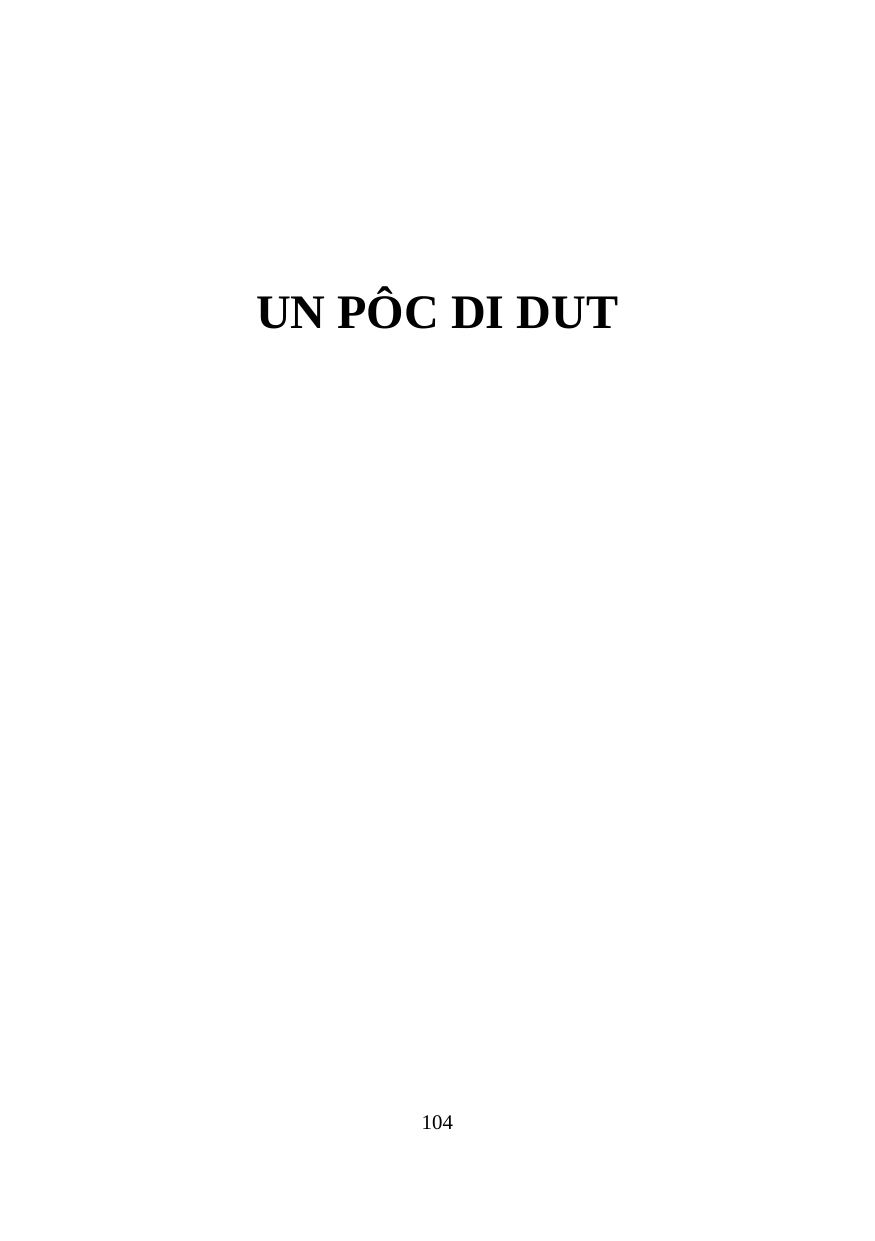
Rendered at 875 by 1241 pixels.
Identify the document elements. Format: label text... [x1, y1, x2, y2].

subtitle UN PÔC DI DUT [106, 283, 768, 339]
